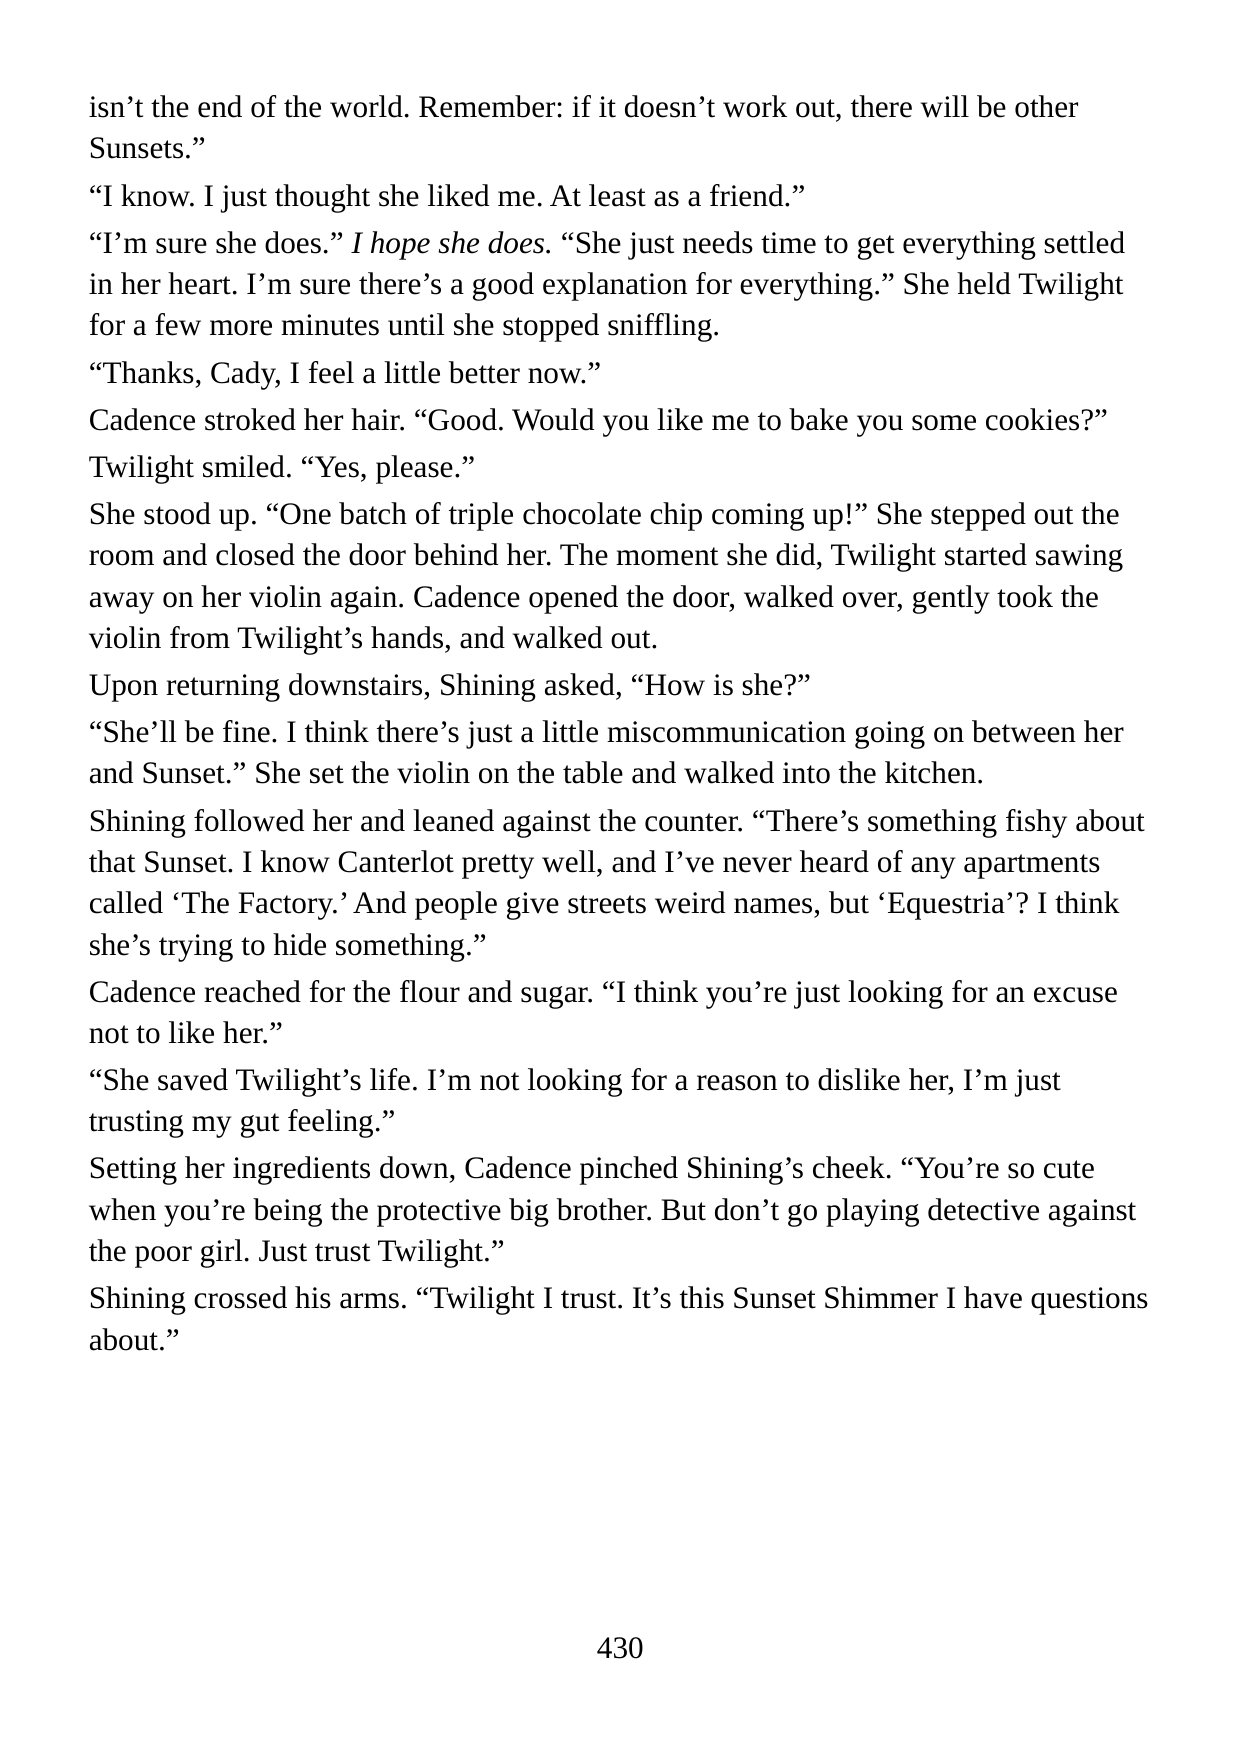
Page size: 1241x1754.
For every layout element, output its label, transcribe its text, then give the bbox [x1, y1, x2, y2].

text Cadence stroked her hair. “Good. Would you like me to bake you some cookies?” [88, 401, 1152, 437]
text “She’ll be fine. I think there’s just a little miscommunication going on between her and Sunset.” She set the violin on the table and walked into the kitchen. [88, 713, 1152, 791]
text “She saved Twilight’s life. I’m not looking for a reason to dislike her, I’m just trusting my gut feeling.” [88, 1061, 1152, 1138]
text Setting her ingredients down, Cadence pinched Shining’s cheek. “You’re so cute when you’re being the protective big brother. But don’t go playing detective against the poor girl. Just trust Twilight.” [88, 1150, 1152, 1268]
text “I know. I just thought she liked me. At least as a friend.” [88, 177, 1152, 213]
text “I’m sure she does.” I hope she does. “She just needs time to get everything settled in her heart. I’m sure there’s a good explanation for everything.” She held Twilight for a few more minutes until she stopped sniffling. [88, 224, 1152, 343]
text Shining crossed his arms. “Twilight I trust. It’s this Sunset Shimmer I have questions about.” [88, 1279, 1152, 1357]
text Shining followed her and leaned against the counter. “There’s something fishy about that Sunset. I know Canterlot pretty well, and I’ve never heard of any apartments called ‘The Factory.’ And people give streets weird names, but ‘Equestria’? I think she’s trying to hide something.” [88, 802, 1152, 962]
text Twilight smiled. “Yes, please.” [88, 448, 1152, 484]
text She stood up. “One batch of triple chocolate chip coming up!” She stepped out the room and closed the door behind her. The moment she did, Twilight started sawing away on her violin again. Cadence opened the door, walked over, gently took the violin from Twilight’s hands, and walked out. [88, 495, 1152, 655]
text Cadence reached for the flour and sugar. “I think you’re just looking for an excuse not to like her.” [88, 973, 1152, 1050]
text Upon returning downstairs, Shining asked, “How is she?” [88, 666, 1152, 702]
text isn’t the end of the world. Remember: if it doesn’t work out, there will be other Sunsets.” [88, 88, 1152, 166]
text “Thanks, Cady, I feel a little better now.” [88, 354, 1152, 390]
